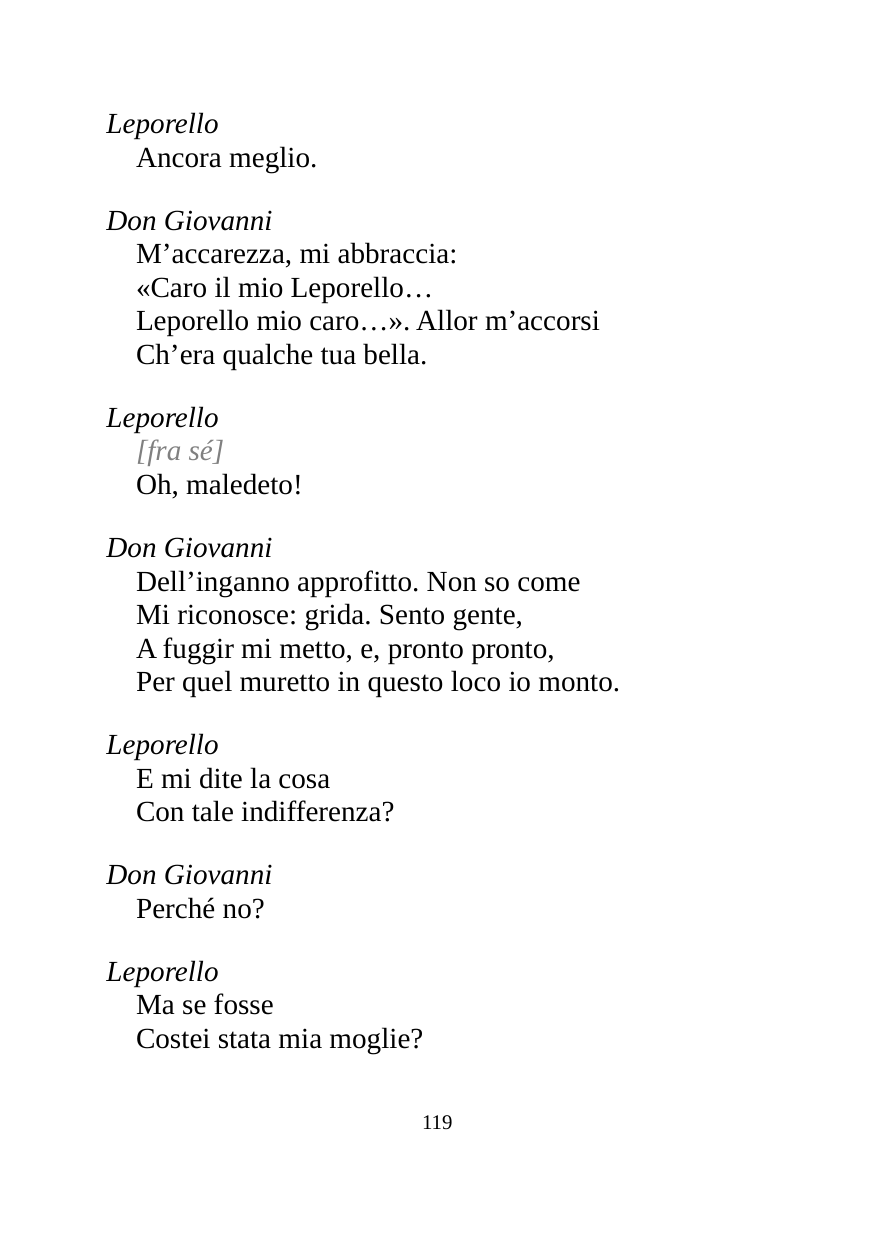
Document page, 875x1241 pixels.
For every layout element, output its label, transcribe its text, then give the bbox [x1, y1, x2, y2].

text Dell’inganno approfitto. Non so come [136, 564, 768, 597]
text Ma se fosse [136, 987, 768, 1021]
text Don Giovanni [106, 857, 768, 891]
text [fra sé] [136, 433, 768, 467]
text E mi dite la cosa [136, 761, 768, 794]
text «Caro il mio Leporello… [136, 270, 768, 303]
text Leporello [106, 954, 768, 987]
text Costei stata mia moglie? [136, 1021, 768, 1054]
text A fuggir mi metto, e, pronto pronto, [136, 631, 768, 664]
text Leporello [106, 400, 768, 433]
text Ch’era qualche tua bella. [136, 337, 768, 371]
text Per quel muretto in questo loco io monto. [136, 664, 768, 698]
text Don Giovanni [106, 203, 768, 236]
text Leporello mio caro…». Allor m’accorsi [136, 303, 768, 337]
text M’accarezza, mi abbraccia: [136, 236, 768, 270]
text Perché no? [136, 891, 768, 924]
text Leporello [106, 106, 768, 140]
text Mi riconosce: grida. Sento gente, [136, 597, 768, 631]
text Ancora meglio. [136, 140, 768, 173]
text Leporello [106, 727, 768, 761]
text Don Giovanni [106, 530, 768, 564]
text Con tale indifferenza? [136, 794, 768, 828]
text Oh, maledeto! [136, 467, 768, 501]
